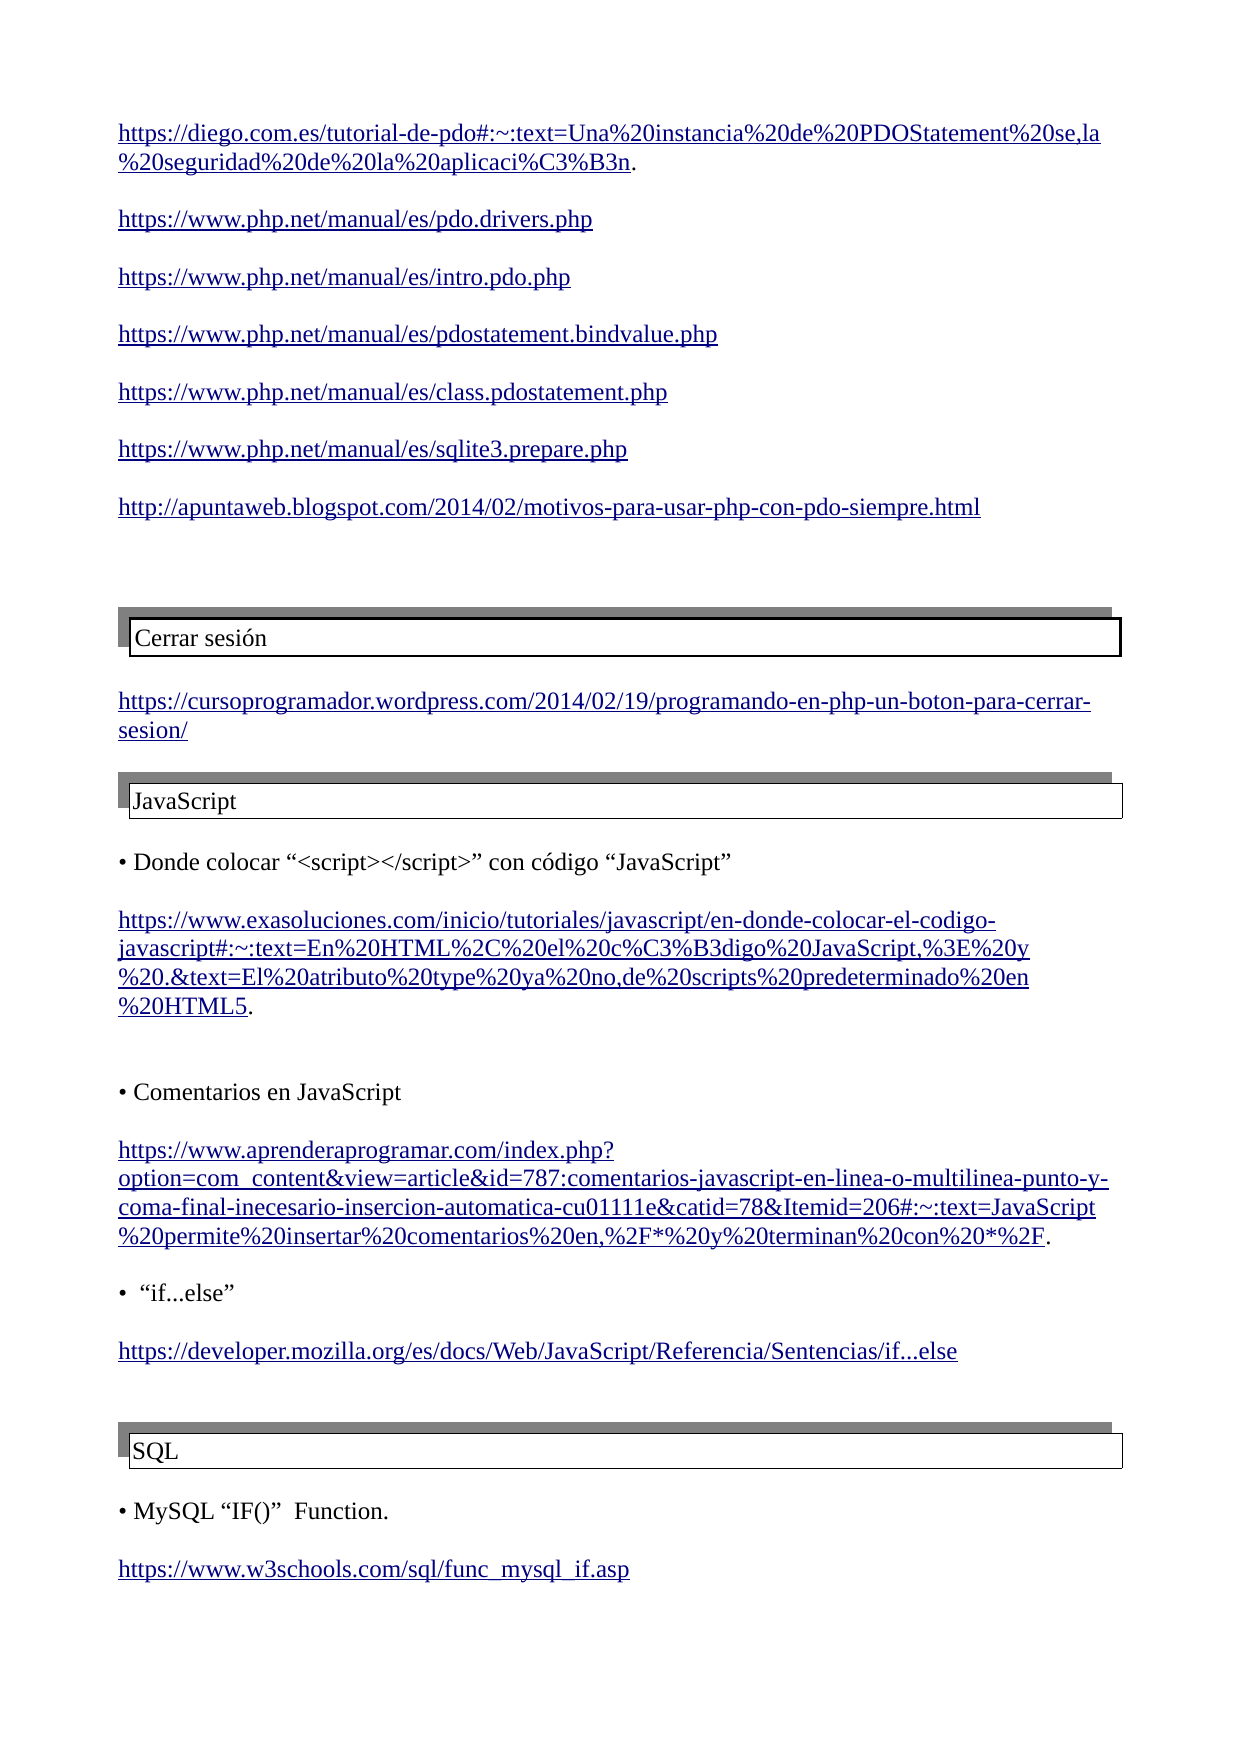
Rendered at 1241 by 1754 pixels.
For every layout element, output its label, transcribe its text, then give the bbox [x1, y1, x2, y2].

text • MySQL “IF()” Function. [118, 1496, 1122, 1525]
text https://www.php.net/manual/es/intro.pdo.php [118, 262, 1122, 291]
text https://www.php.net/manual/es/pdo.drivers.php [118, 204, 1122, 233]
text https://cursoprogramador.wordpress.com/2014/02/19/programando-en-php-un-boton-para-cerrar-sesion/ [118, 686, 1122, 743]
text https://www.w3schools.com/sql/func_mysql_if.asp [118, 1554, 1122, 1583]
text JavaScript [130, 784, 1122, 818]
text • Donde colocar “<script></script>” con código “JavaScript” [118, 847, 1122, 876]
text https://developer.mozilla.org/es/docs/Web/JavaScript/Referencia/Sentencias/if...else [118, 1336, 1122, 1365]
text https://www.aprenderaprogramar.com/index.php?option=com_content&view=article&id=787:comentarios-javascript-en-linea-o-multilinea-punto-y-coma-final-inecesario-insercion-automatica-cu01111e&catid=78&Itemid=206#:~:text=JavaScript%20permite%20insertar%20comentarios%20en,%2F*%20y%20terminan%20con%20*%2F. [118, 1135, 1122, 1250]
text • “if...else” [118, 1278, 1122, 1307]
text http://apuntaweb.blogspot.com/2014/02/motivos-para-usar-php-con-pdo-siempre.html [118, 492, 1122, 521]
text Cerrar sesión [131, 620, 1119, 655]
text SQL [130, 1434, 1122, 1468]
text https://diego.com.es/tutorial-de-pdo#:~:text=Una%20instancia%20de%20PDOStatement%20se,la%20seguridad%20de%20la%20aplicaci%C3%B3n. [118, 118, 1122, 176]
text • Comentarios en JavaScript [118, 1077, 1122, 1106]
text https://www.php.net/manual/es/pdostatement.bindvalue.php [118, 319, 1122, 348]
text https://www.exasoluciones.com/inicio/tutoriales/javascript/en-donde-colocar-el-codigo-javascript#:~:text=En%20HTML%2C%20el%20c%C3%B3digo%20JavaScript,%3E%20y%20.&text=El%20atributo%20type%20ya%20no,de%20scripts%20predeterminado%20en%20HTML5. [118, 905, 1122, 1020]
text https://www.php.net/manual/es/class.pdostatement.php [118, 377, 1122, 406]
text https://www.php.net/manual/es/sqlite3.prepare.php [118, 434, 1122, 463]
